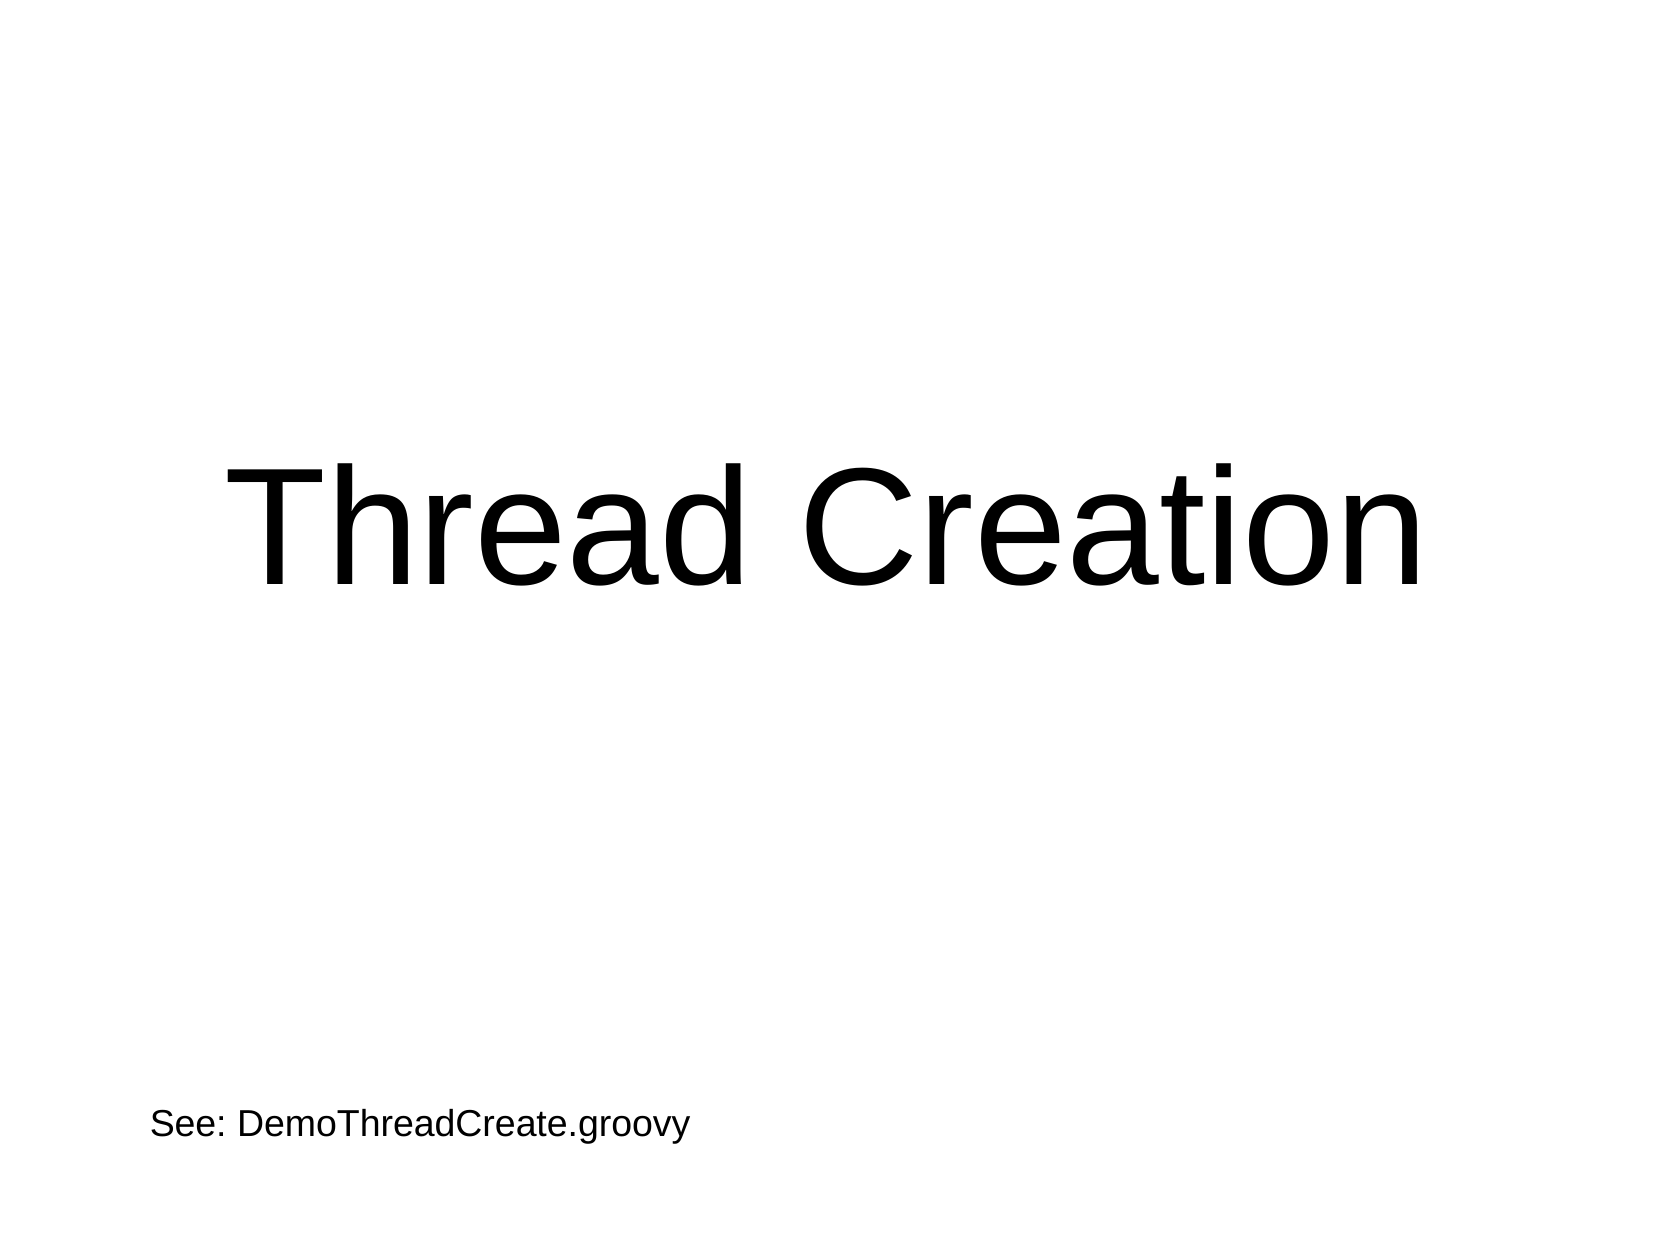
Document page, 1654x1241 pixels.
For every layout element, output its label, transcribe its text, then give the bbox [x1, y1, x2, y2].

text_box Thread Creation [144, 426, 1510, 628]
text_box See: DemoThreadCreate.groovy [135, 1095, 1501, 1152]
